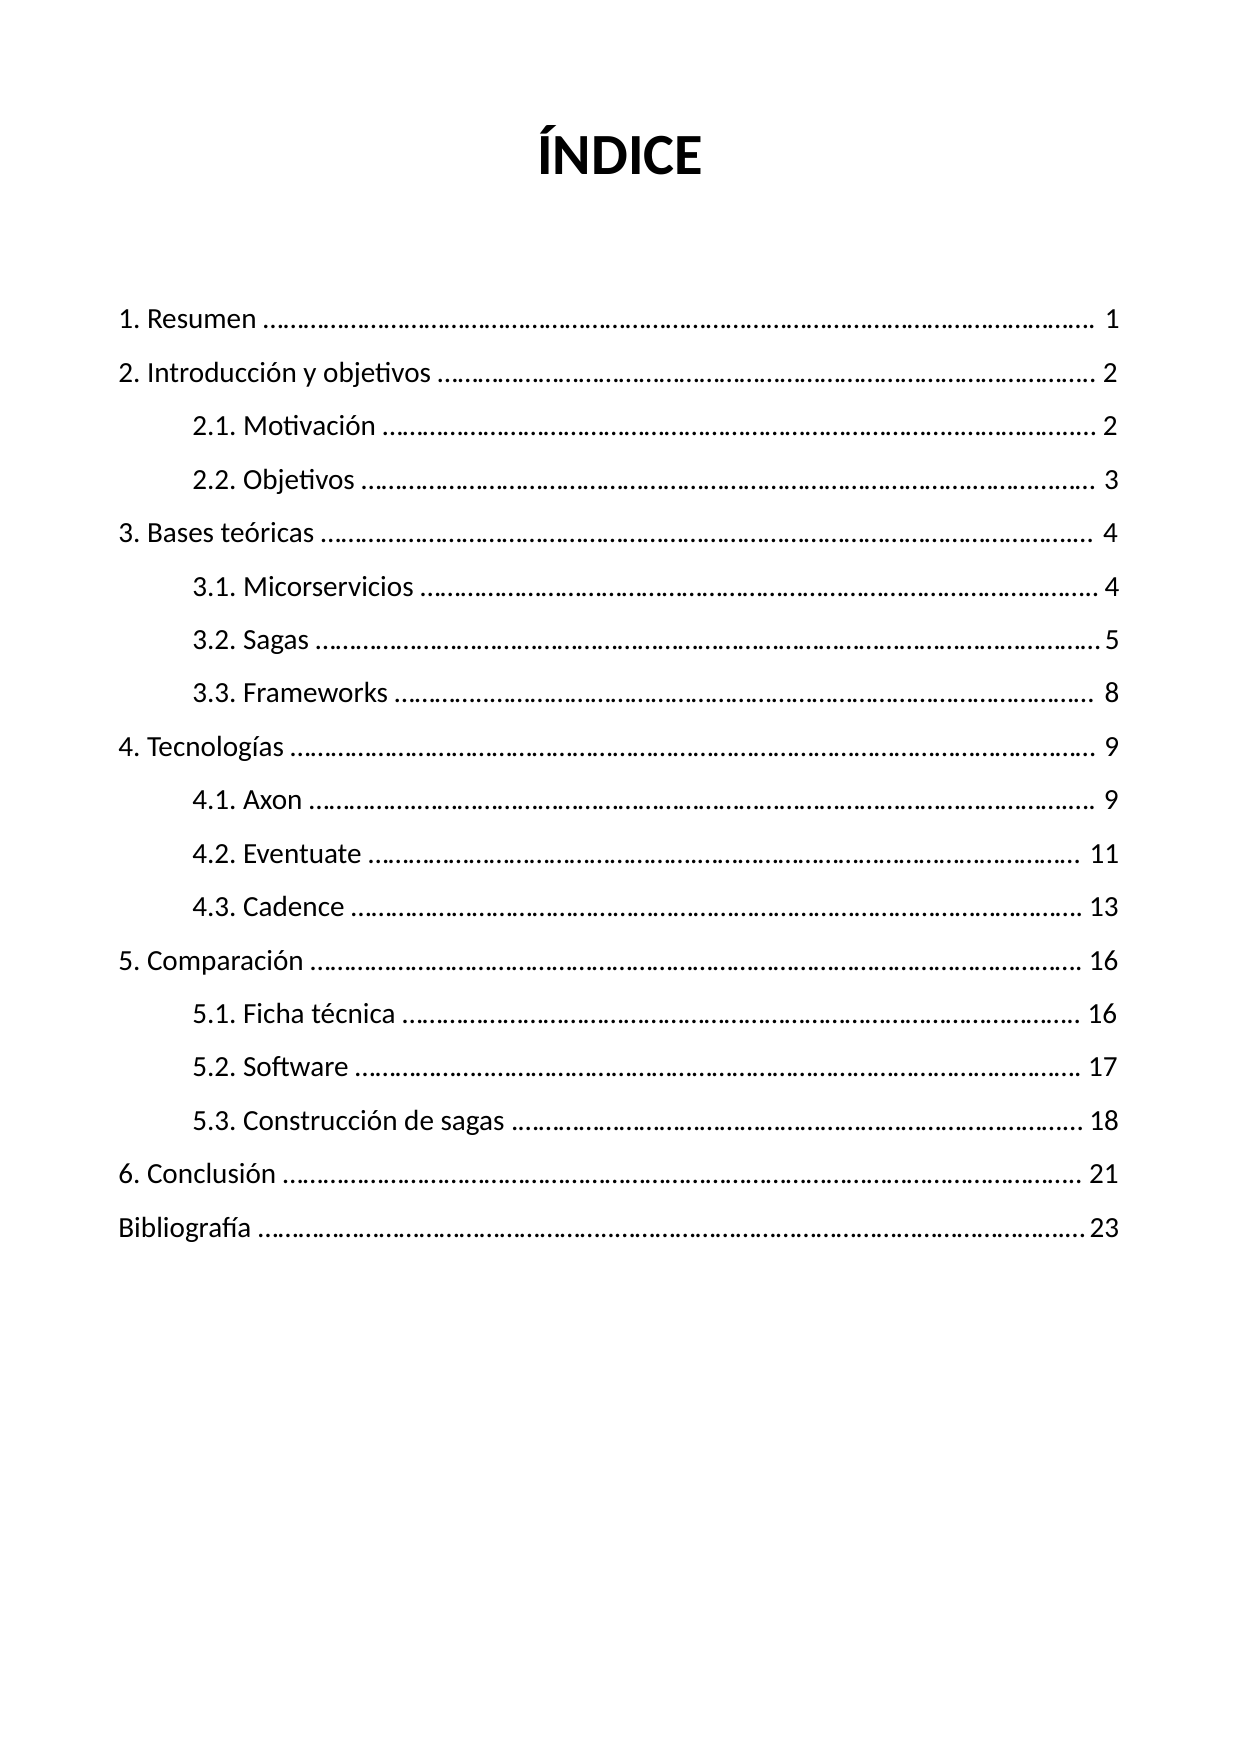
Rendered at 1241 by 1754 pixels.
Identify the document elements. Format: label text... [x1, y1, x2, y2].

text 4.1. Axon …………….…………………………………………………………………………………….…. 9 [118, 781, 1122, 817]
text 5.2. Software ………………..……………………………………………………………………………. 17 [118, 1048, 1122, 1084]
text 1. Resumen ……………………………………………………………………………………………………………. 1 [118, 300, 1122, 336]
text 2.1. Motivación …………………………………………………………………………..……………..… 2 [118, 407, 1122, 443]
text 3.2. Sagas ……………………………………………………………………………………………………… 5 [118, 621, 1122, 657]
text 2. Introducción y objetivos …………………………………………………………………………………….. 2 [118, 354, 1122, 389]
text 4.2. Eventuate ………………………………………….………………………………………………… 11 [118, 835, 1122, 870]
text 4.3. Cadence ………………………………………………………………………………………………. 13 [118, 888, 1122, 924]
text 6. Conclusión ……………………………………………………………………………………………………….. 21 [118, 1155, 1122, 1191]
text 2.2. Objetivos ……………………………………………………………………………….………...…… 3 [118, 461, 1122, 496]
text 3.3. Frameworks …………..……………………………………………………………………………… 8 [118, 674, 1122, 710]
text 5. Comparación ……………………………………………………………………………………………………. 16 [118, 942, 1122, 977]
text ÍNDICE [118, 118, 1122, 189]
text 3.1. Micorservicios ……………………………………………………………………………………….. 4 [118, 568, 1122, 603]
text Bibliografía ……………………………………………..………………………………………………………….… 23 [118, 1209, 1122, 1244]
text 5.3. Construcción de sagas .………………………………………………………………………... 18 [118, 1102, 1122, 1138]
text 5.1. Ficha técnica ……………………………………………………………………………………….. 16 [118, 995, 1122, 1031]
text 3. Bases teóricas ………………………………………………………………………………………………….… 4 [118, 514, 1122, 550]
text 4. Tecnologías ………………………………………………………………………………………………………… 9 [118, 728, 1122, 763]
